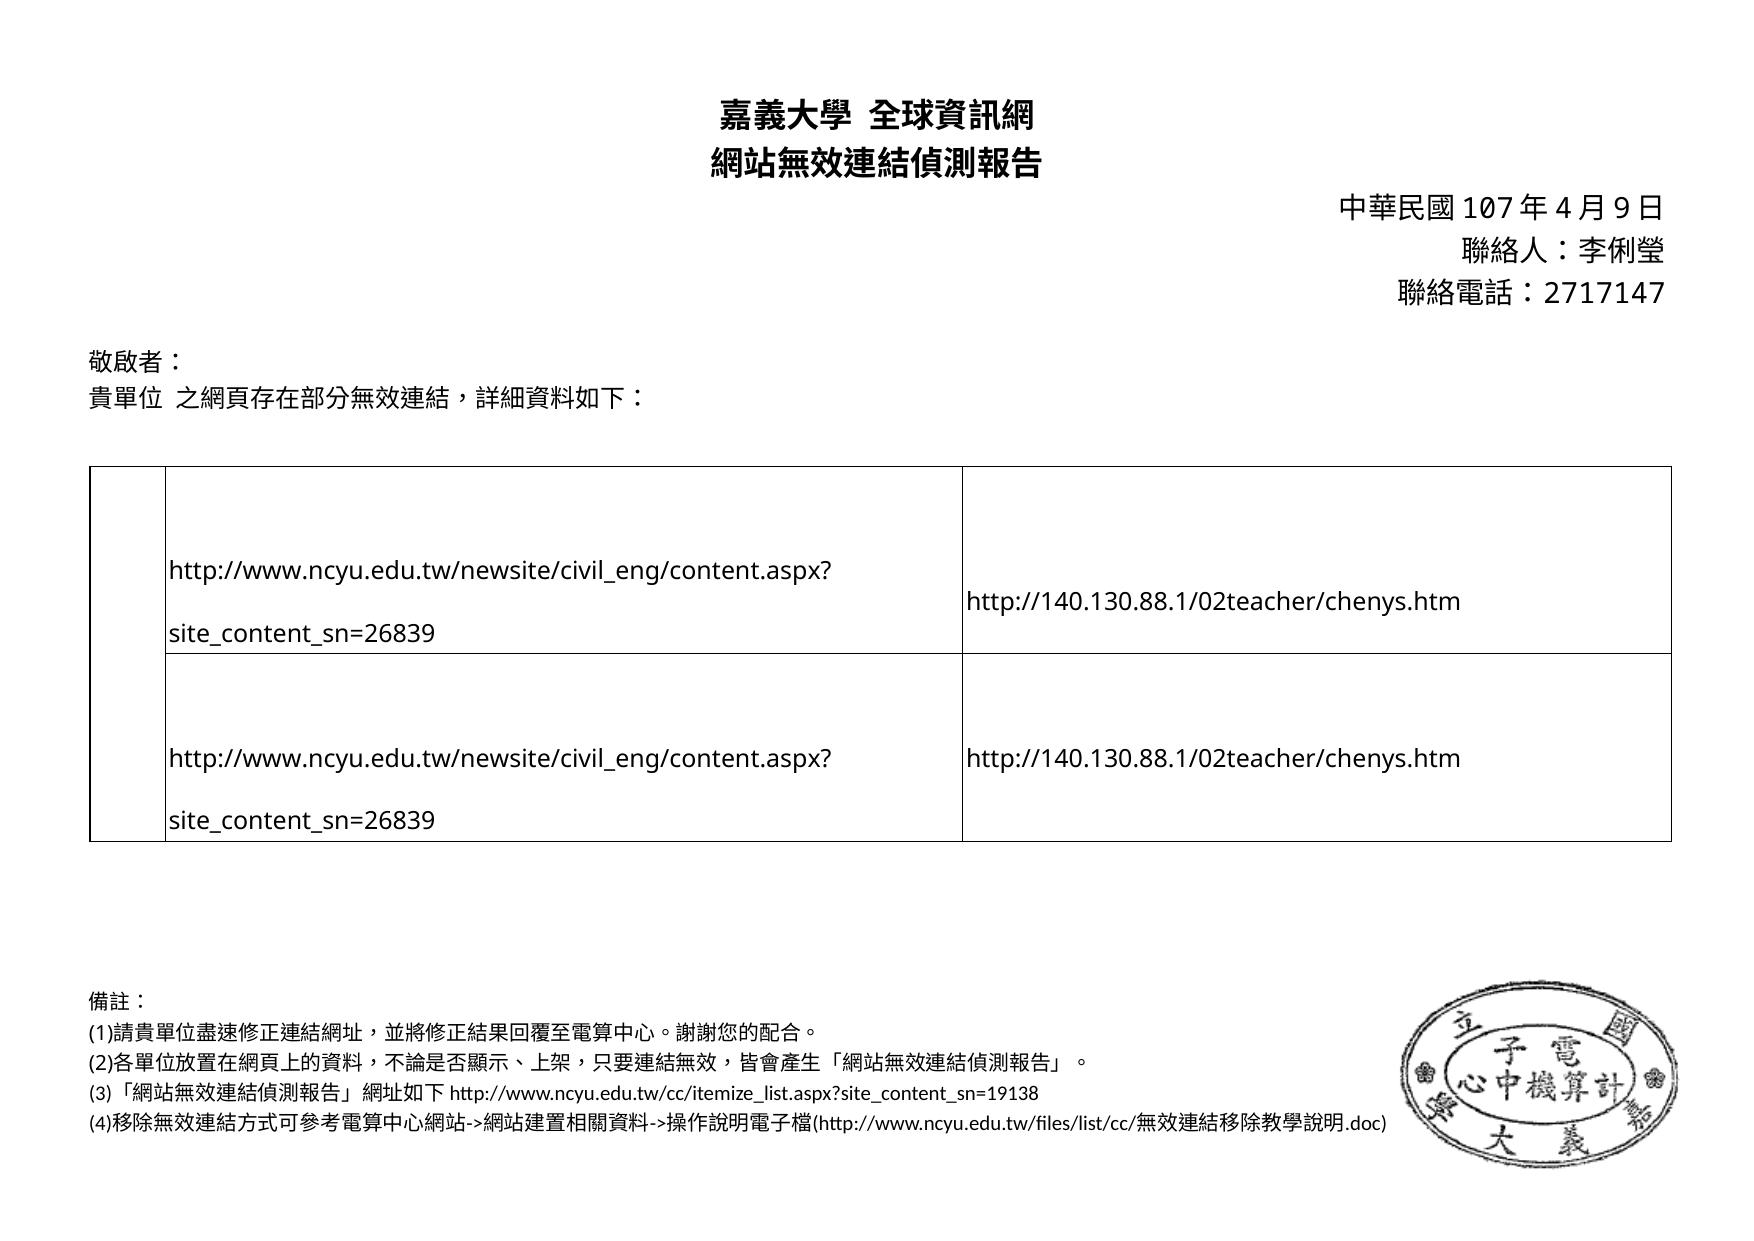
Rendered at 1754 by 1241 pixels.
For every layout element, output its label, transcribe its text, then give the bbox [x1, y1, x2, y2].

table_cell http://www.ncyu.edu.tw/newsite/civil_eng/content.aspx?site_content_sn=26839 [166, 654, 962, 841]
table_cell http://www.ncyu.edu.tw/newsite/civil_eng/content.aspx?site_content_sn=26839 [166, 467, 962, 653]
table_cell http://140.130.88.1/02teacher/chenys.htm [963, 467, 1671, 653]
table_cell http://140.130.88.1/02teacher/chenys.htm [963, 654, 1671, 841]
table_cell [91, 467, 165, 841]
